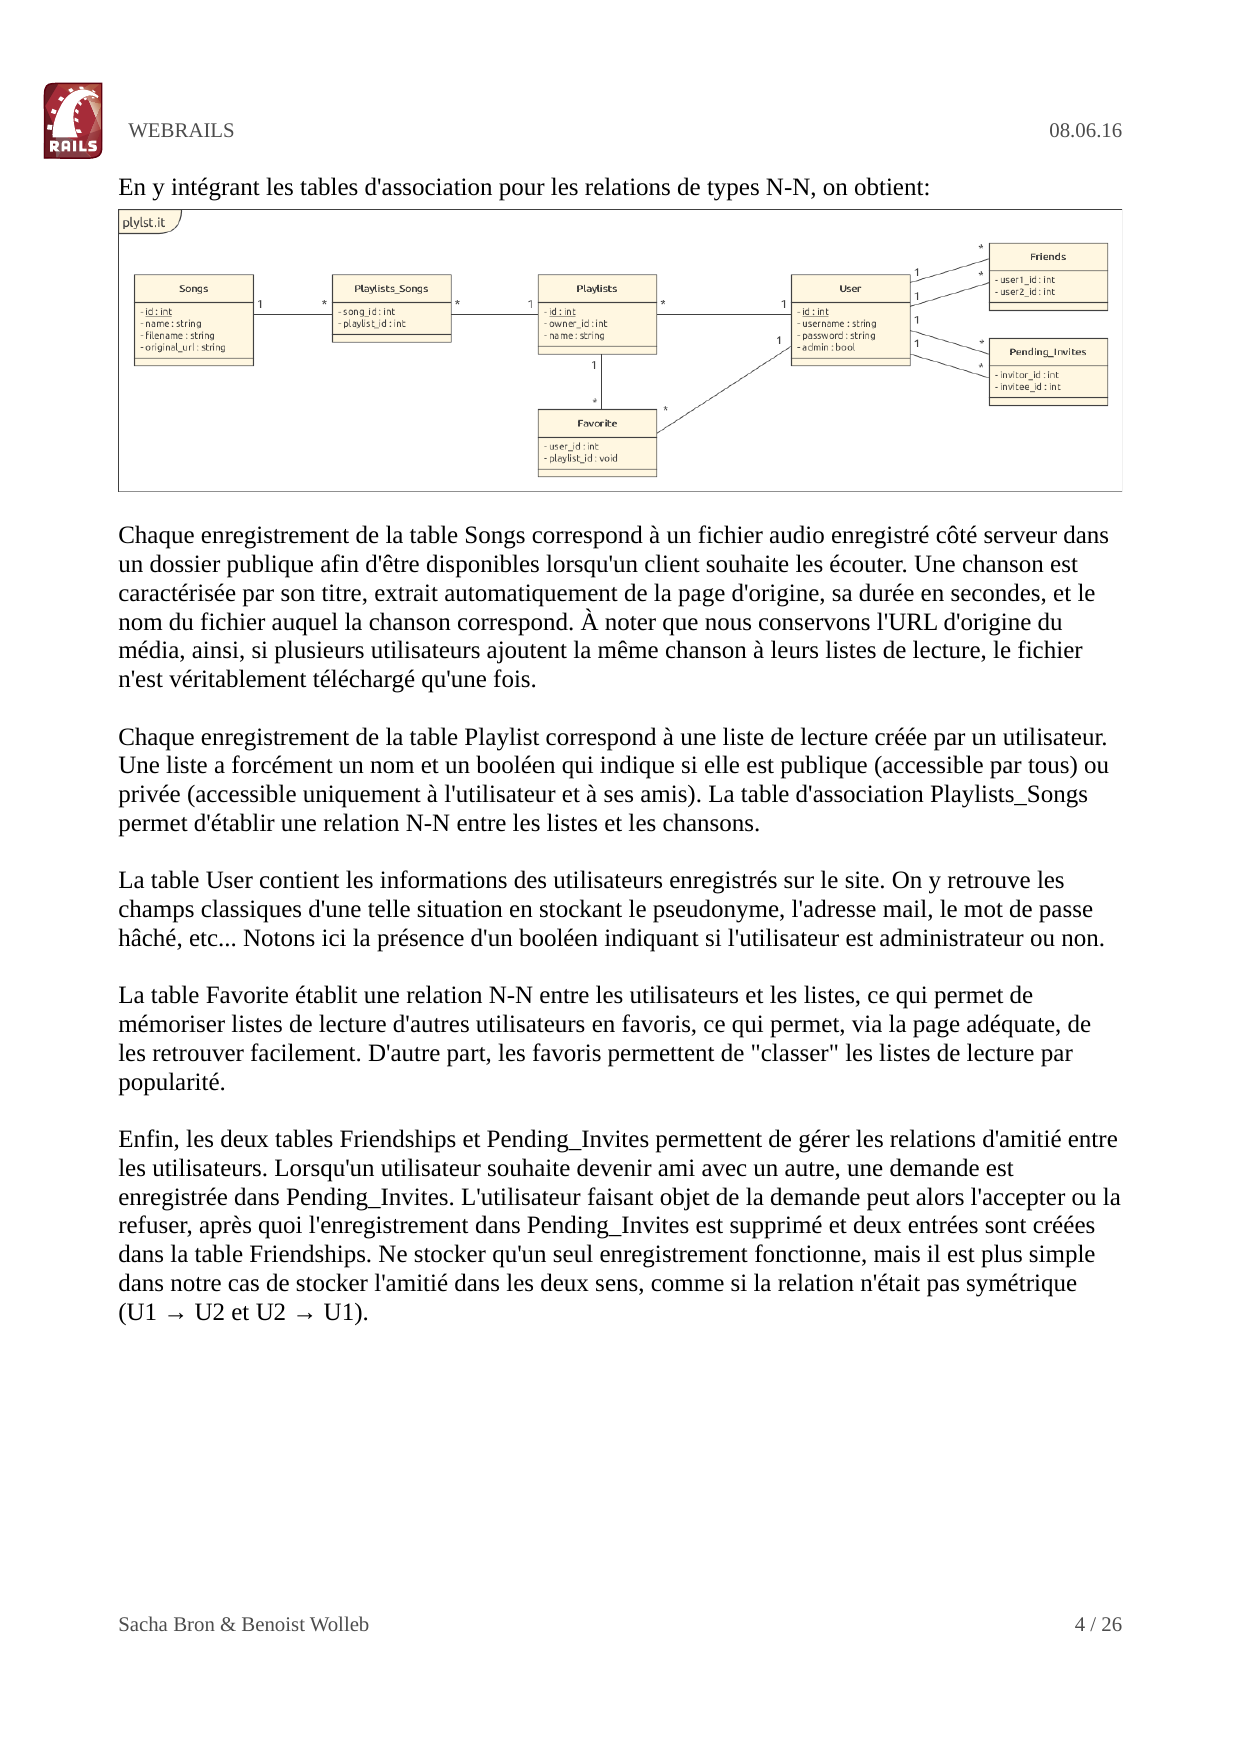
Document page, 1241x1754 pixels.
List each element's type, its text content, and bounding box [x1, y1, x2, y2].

picture [118, 209, 1123, 492]
text La table Favorite établit une relation N-N entre les utilisateurs et les listes, ce qui permet de mémoriser listes de lecture d'autres utilisateurs en favoris, ce qui permet, via la page adéquate, de les retrouver facilement. D'autre part, les favoris permettent de "classer" les listes de lecture par popularité. [118, 980, 1122, 1095]
text Chaque enregistrement de la table Songs correspond à un fichier audio enregistré côté serveur dans un dossier publique afin d'être disponibles lorsqu'un client souhaite les écouter. Une chanson est caractérisée par son titre, extrait automatiquement de la page d'origine, sa durée en secondes, et le nom du fichier auquel la chanson correspond. À noter que nous conservons l'URL d'origine du média, ainsi, si plusieurs utilisateurs ajoutent la même chanson à leurs listes de lecture, le fichier n'est véritablement téléchargé qu'une fois. [118, 520, 1122, 693]
text La table User contient les informations des utilisateurs enregistrés sur le site. On y retrouve les champs classiques d'une telle situation en stockant le pseudonyme, l'adresse mail, le mot de passe hâché, etc... Notons ici la présence d'un booléen indiquant si l'utilisateur est administrateur ou non. [118, 865, 1122, 952]
text Chaque enregistrement de la table Playlist correspond à une liste de lecture créée par un utilisateur. Une liste a forcément un nom et un booléen qui indique si elle est publique (accessible par tous) ou privée (accessible uniquement à l'utilisateur et à ses amis). La table d'association Playlists_Songs permet d'établir une relation N-N entre les listes et les chansons. [118, 722, 1122, 837]
text En y intégrant les tables d'association pour les relations de types N-N, on obtient: [118, 172, 1122, 200]
text Enfin, les deux tables Friendships et Pending_Invites permettent de gérer les relations d'amitié entre les utilisateurs. Lorsqu'un utilisateur souhaite devenir ami avec un autre, une demande est enregistrée dans Pending_Invites. L'utilisateur faisant objet de la demande peut alors l'accepter ou la refuser, après quoi l'enregistrement dans Pending_Invites est supprimé et deux entrées sont créées dans la table Friendships. Ne stocker qu'un seul enregistrement fonctionne, mais il est plus simple dans notre cas de stocker l'amitié dans les deux sens, comme si la relation n'était pas symétrique (U1 → U2 et U2 → U1). [118, 1124, 1122, 1325]
